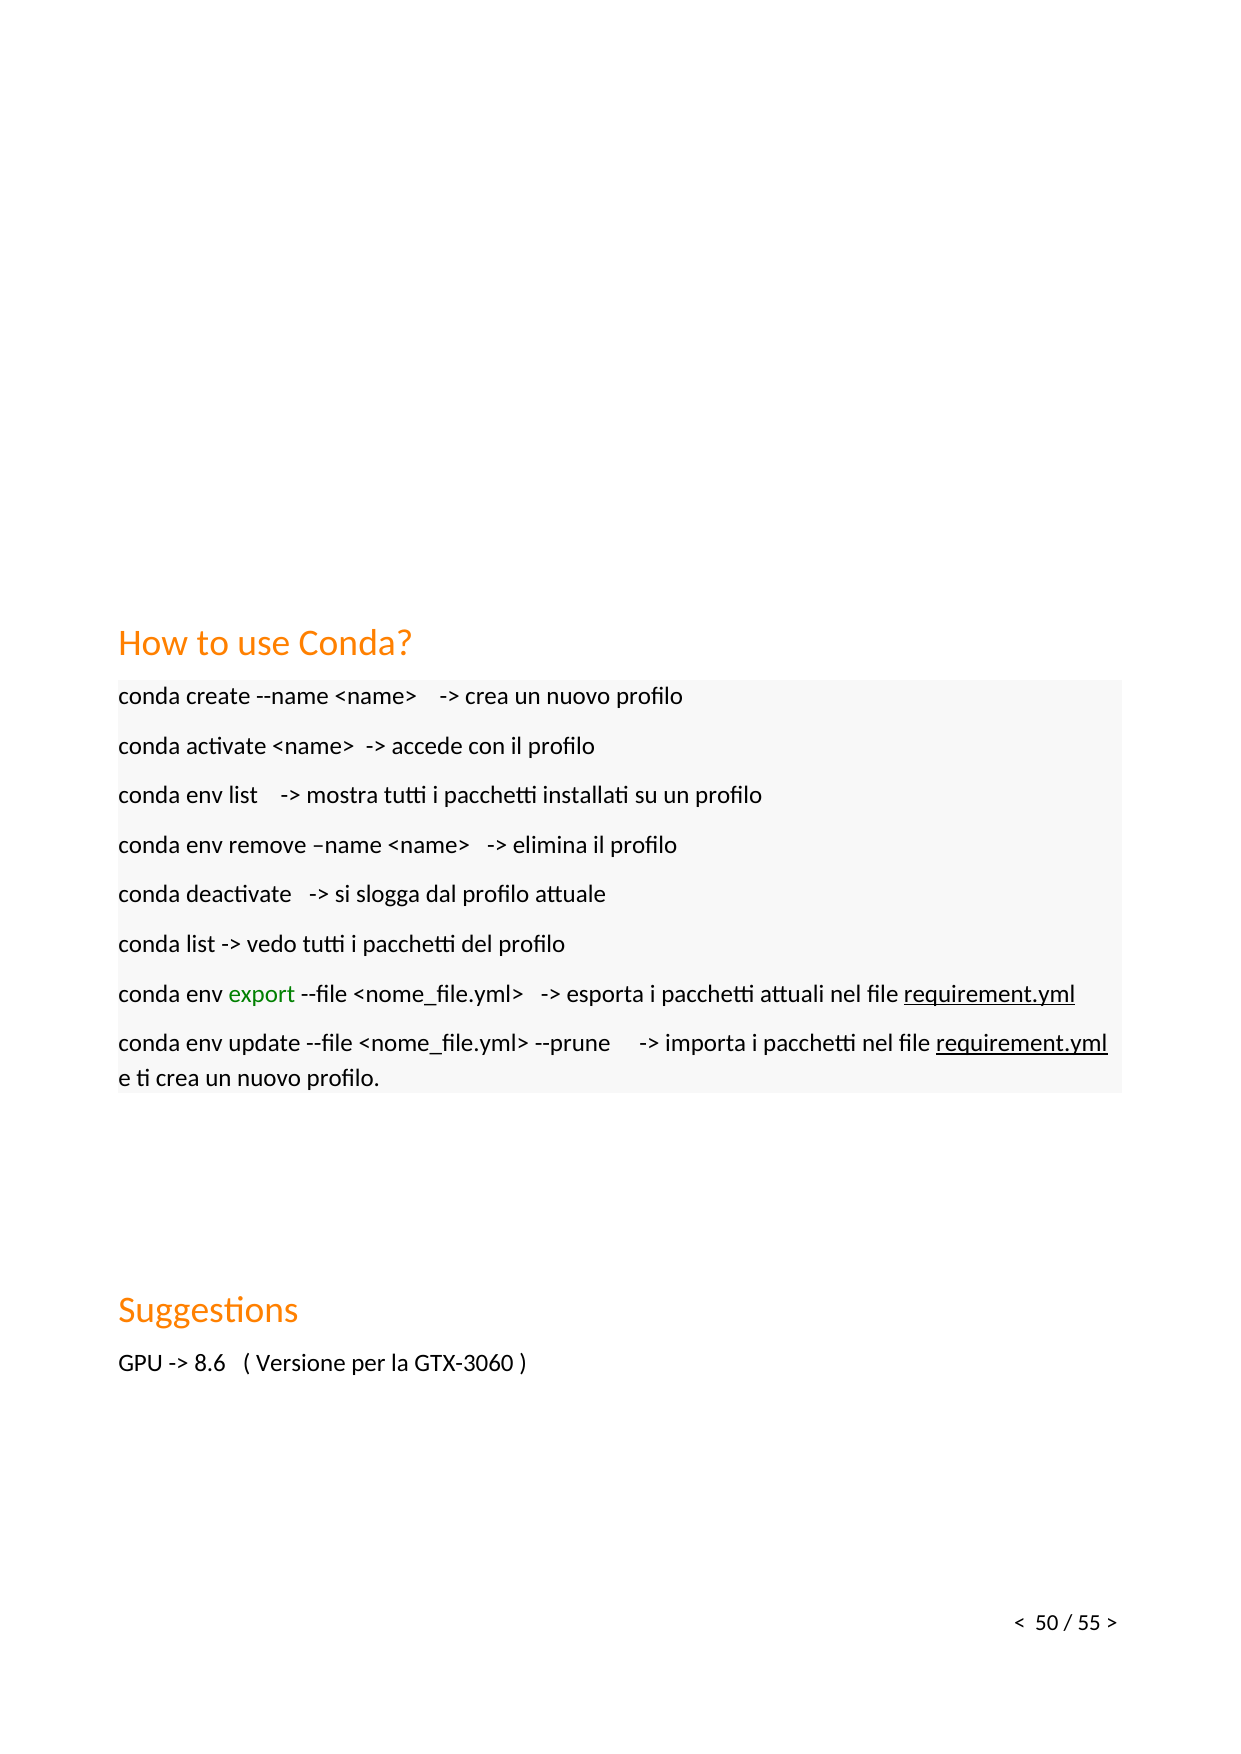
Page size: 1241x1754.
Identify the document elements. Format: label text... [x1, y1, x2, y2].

subtitle Suggestions [118, 1286, 1122, 1332]
text conda list -> vedo tutti i pacchetti del profilo [118, 928, 1122, 959]
text conda env remove –name <name> -> elimina il profilo [118, 829, 1122, 859]
text conda env list -> mostra tutti i pacchetti installati su un profilo [118, 779, 1122, 810]
text GPU -> 8.6 ( Versione per la GTX-3060 ) [118, 1347, 1122, 1378]
text conda create --name <name> -> crea un nuovo profilo [118, 680, 1122, 711]
text conda env export --file <nome_file.yml> -> esporta i pacchetti attuali nel file requirement.yml [118, 978, 1122, 1008]
subtitle How to use Conda? [118, 619, 1122, 665]
text conda activate <name> -> accede con il profilo [118, 730, 1122, 760]
text conda deactivate -> si slogga dal profilo attuale [118, 879, 1122, 909]
text conda env update --file <nome_file.yml> --prune -> importa i pacchetti nel file requirement.yml e ti crea un nuovo profilo. [118, 1027, 1122, 1093]
